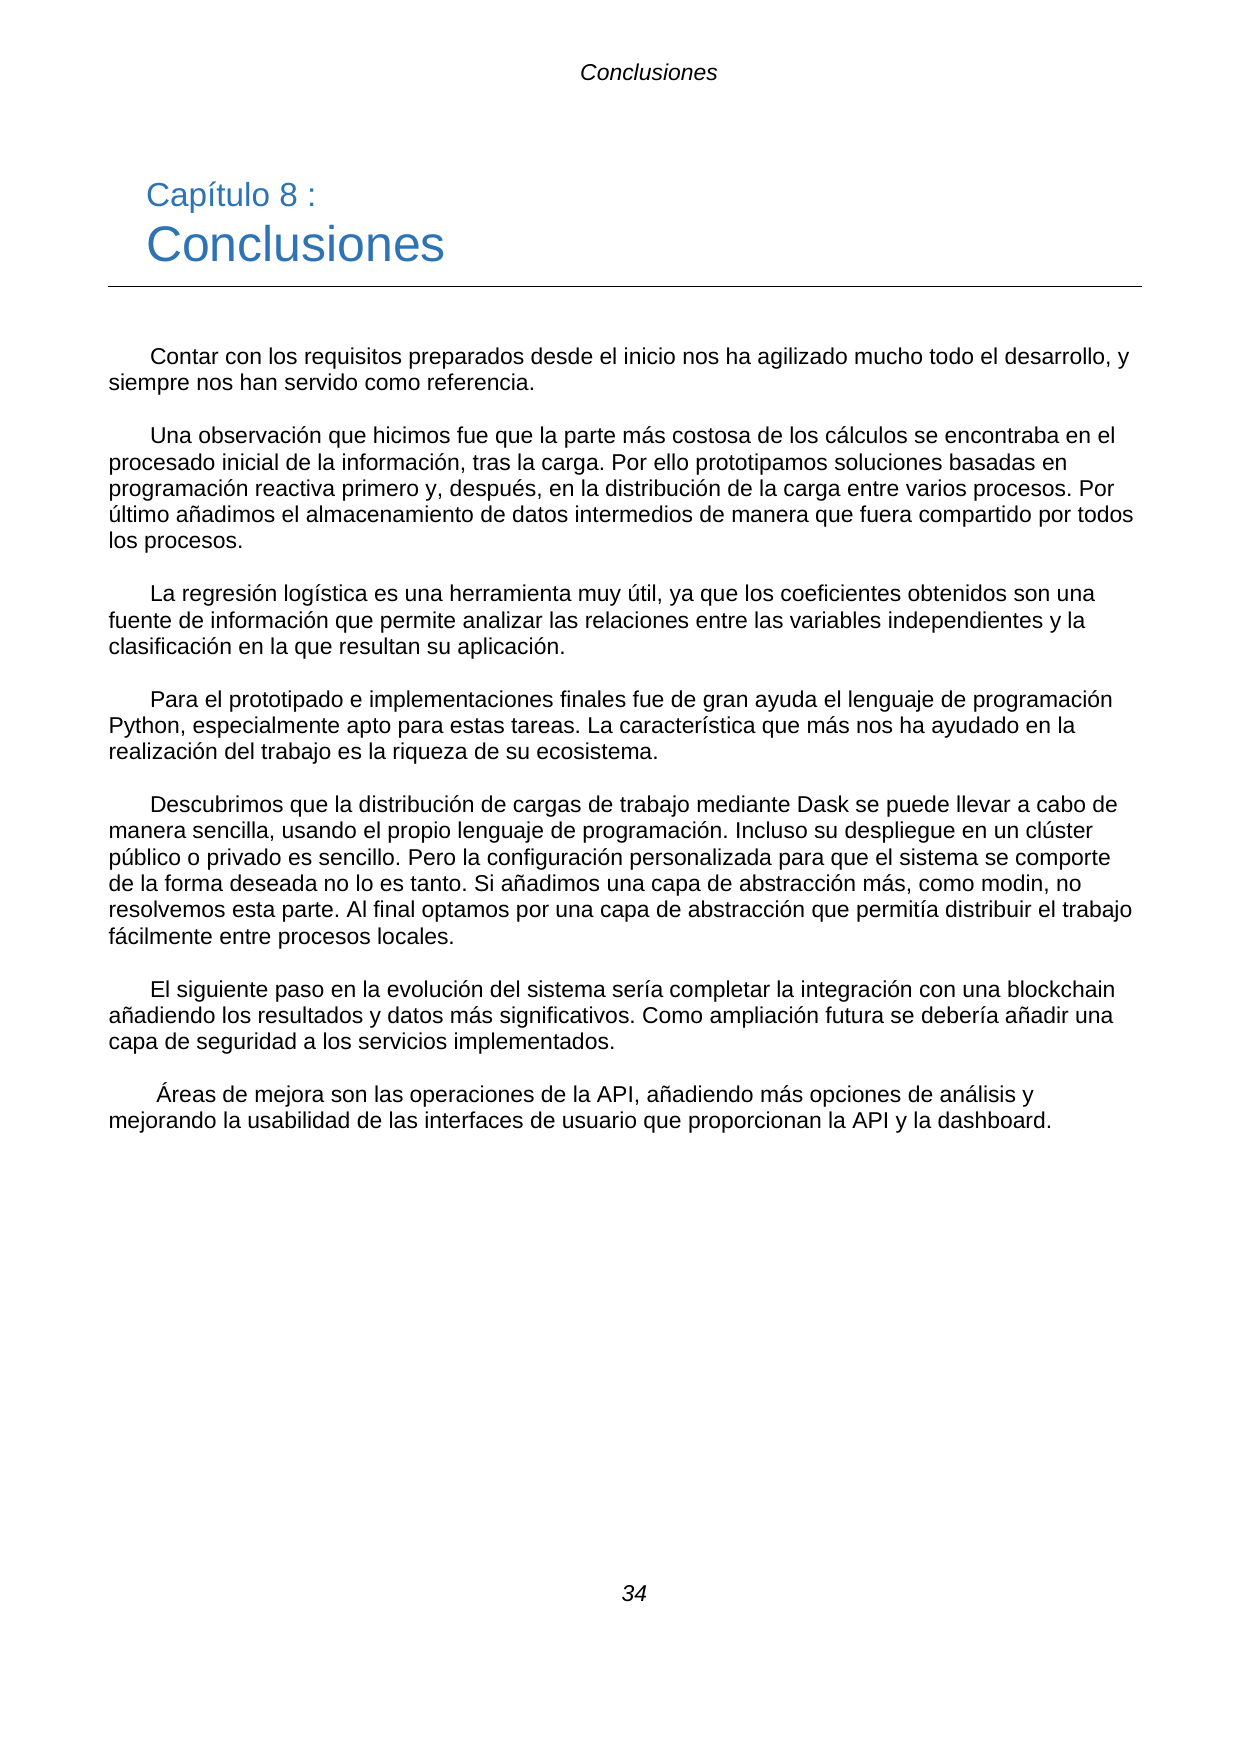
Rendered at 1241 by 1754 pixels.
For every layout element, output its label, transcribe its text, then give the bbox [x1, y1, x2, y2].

text Áreas de mejora son las operaciones de la API, añadiendo más opciones de análisis y mejorando la usabilidad de las interfaces de usuario que proporcionan la API y la dashboard. [108, 1081, 1142, 1134]
text Descubrimos que la distribución de cargas de trabajo mediante Dask se puede llevar a cabo de manera sencilla, usando el propio lenguaje de programación. Incluso su despliegue en un clúster público o privado es sencillo. Pero la configuración personalizada para que el sistema se comporte de la forma deseada no lo es tanto. Si añadimos una capa de abstracción más, como modin, no resolvemos esta parte. Al final optamos por una capa de abstracción que permitía distribuir el trabajo fácilmente entre procesos locales. [108, 791, 1142, 949]
text La regresión logística es una herramienta muy útil, ya que los coeficientes obtenidos son una fuente de información que permite analizar las relaciones entre las variables independientes y la clasificación en la que resultan su aplicación. [108, 580, 1142, 659]
text Una observación que hicimos fue que la parte más costosa de los cálculos se encontraba en el procesado inicial de la información, tras la carga. Por ello prototipamos soluciones basadas en programación reactiva primero y, después, en la distribución de la carga entre varios procesos. Por último añadimos el almacenamiento de datos intermedios de manera que fuera compartido por todos los procesos. [108, 422, 1142, 554]
text El siguiente paso en la evolución del sistema sería completar la integración con una blockchain añadiendo los resultados y datos más significativos. Como ampliación futura se debería añadir una capa de seguridad a los servicios implementados. [108, 976, 1142, 1054]
text Para el prototipado e implementaciones finales fue de gran ayuda el lenguaje de programación Python, especialmente apto para estas tareas. La característica que más nos ha ayudado en la realización del trabajo es la riqueza de su ecosistema. [108, 686, 1142, 765]
subtitle Conclusiones [146, 176, 1142, 271]
text Contar con los requisitos preparados desde el inicio nos ha agilizado mucho todo el desarrollo, y siempre nos han servido como referencia. [108, 343, 1142, 396]
